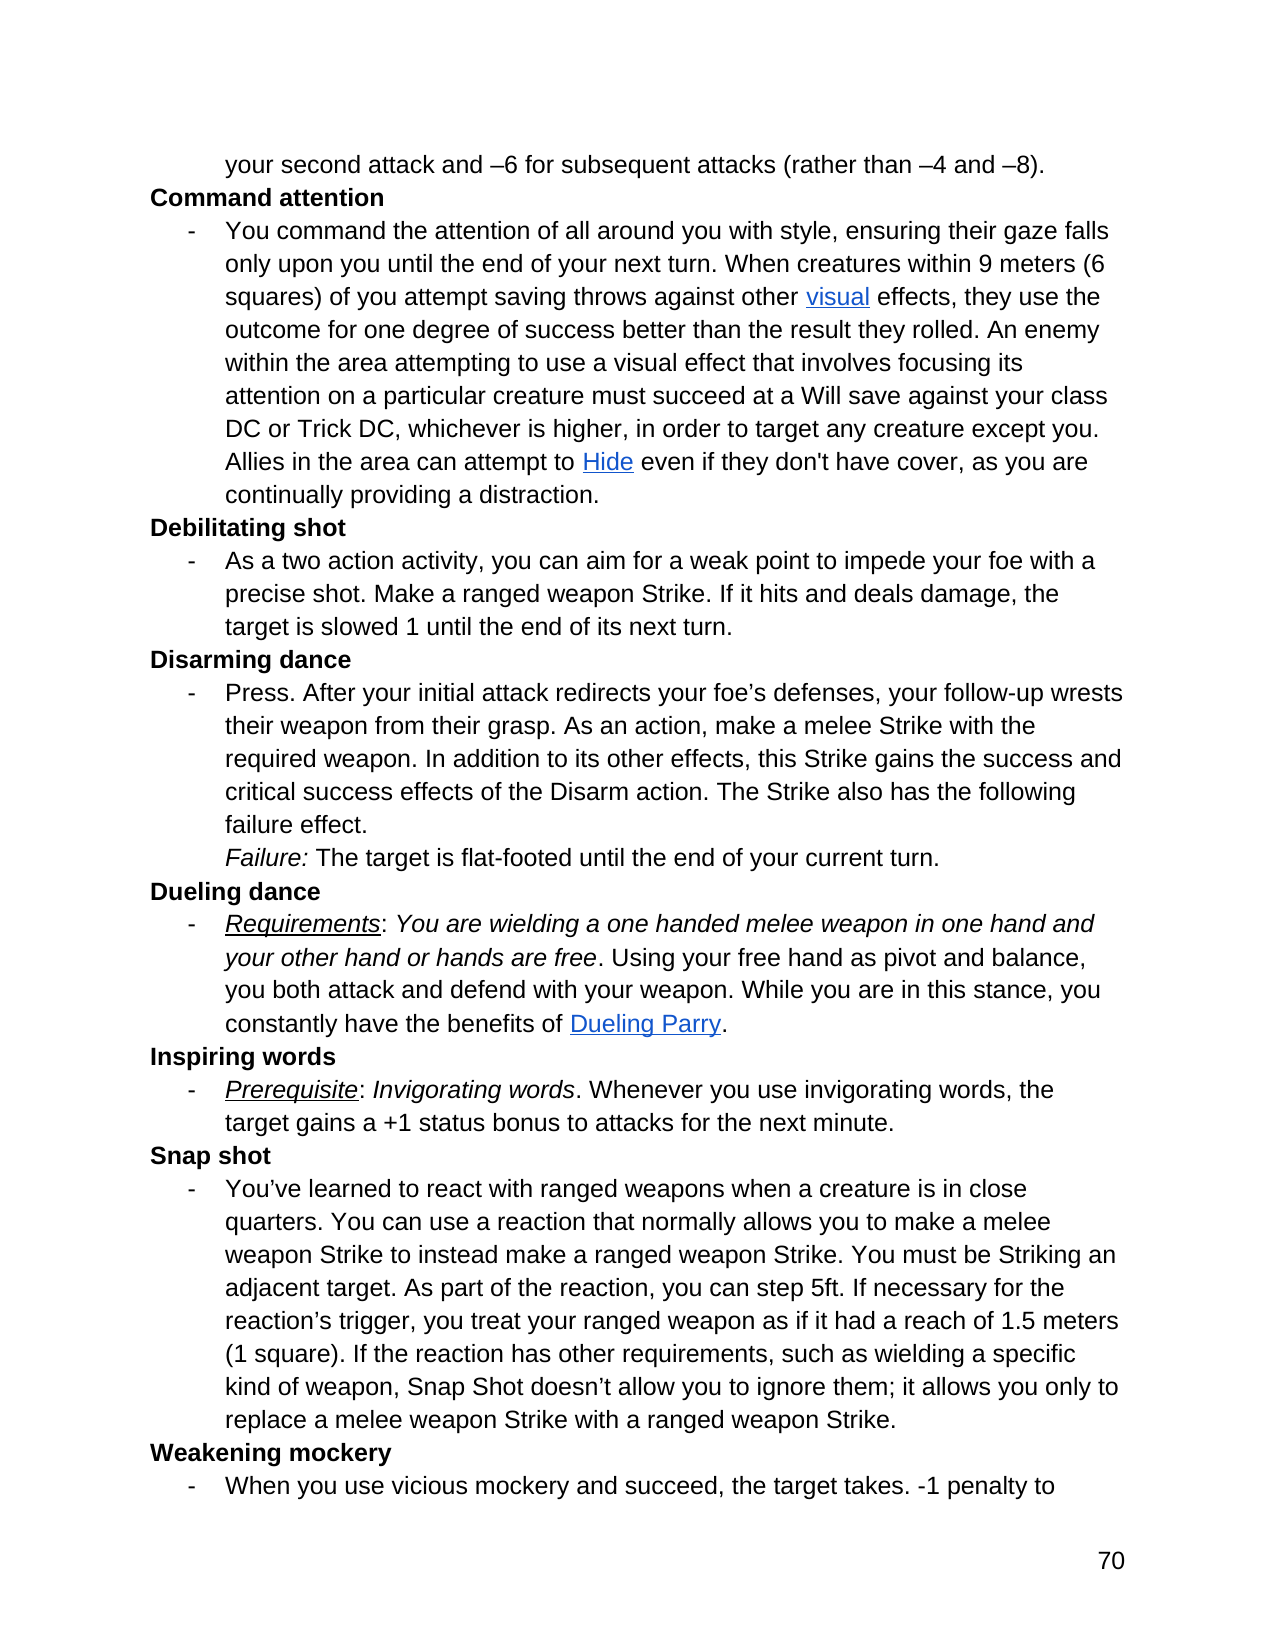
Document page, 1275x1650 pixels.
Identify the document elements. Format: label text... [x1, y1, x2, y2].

list Press. After your initial attack redirects your foe’s defenses, your follow-up wrests their weapon from their grasp. As an action, make a melee Strike with the required weapon. In addition to its other effects, this Strike gains the success and critical success effects of the Disarm action. The Strike also has the following failure effect. [187, 678, 1125, 839]
text Inspiring words [150, 1042, 1125, 1070]
text Snap shot [150, 1141, 1125, 1169]
text Weakening mockery [150, 1438, 1125, 1467]
list your second attack and –6 for subsequent attacks (rather than –4 and –8). [187, 150, 1125, 179]
text Failure: The target is flat-footed until the end of your current turn. [225, 843, 1125, 872]
list You command the attention of all around you with style, ensuring their gaze falls only upon you until the end of your next turn. When creatures within 9 meters (6 squares) of you attempt saving throws against other visual effects, they use the outcome for one degree of success better than the result they rolled. An enemy within the area attempting to use a visual effect that involves focusing its attention on a particular creature must succeed at a Will save against your class DC or Trick DC, whichever is higher, in order to target any creature except you. Allies in the area can attempt to Hide even if they don't have cover, as you are continually providing a distraction. [187, 216, 1125, 509]
text Debilitating shot [150, 513, 1125, 542]
text Dueling dance [150, 876, 1125, 905]
list Prerequisite: Invigorating words. Whenever you use invigorating words, the target gains a +1 status bonus to attacks for the next minute. [187, 1074, 1125, 1136]
text Disarming dance [150, 645, 1125, 674]
list As a two action activity, you can aim for a weak point to impede your foe with a precise shot. Make a ranged weapon Strike. If it hits and deals damage, the target is slowed 1 until the end of its next turn. [187, 546, 1125, 641]
list When you use vicious mockery and succeed, the target takes. -1 penalty to [187, 1471, 1125, 1499]
list You’ve learned to react with ranged weapons when a creature is in close quarters. You can use a reaction that normally allows you to make a melee weapon Strike to instead make a ranged weapon Strike. You must be Striking an adjacent target. As part of the reaction, you can step 5ft. If necessary for the reaction’s trigger, you treat your ranged weapon as if it had a reach of 1.5 meters (1 square). If the reaction has other requirements, such as wielding a specific kind of weapon, Snap Shot doesn’t allow you to ignore them; it allows you only to replace a melee weapon Strike with a ranged weapon Strike. [187, 1174, 1125, 1433]
list Requirements: You are wielding a one handed melee weapon in one hand and your other hand or hands are free. Using your free hand as pivot and balance, you both attack and defend with your weapon. While you are in this stance, you constantly have the benefits of Dueling Parry. [187, 909, 1125, 1037]
text Command attention [150, 183, 1125, 212]
